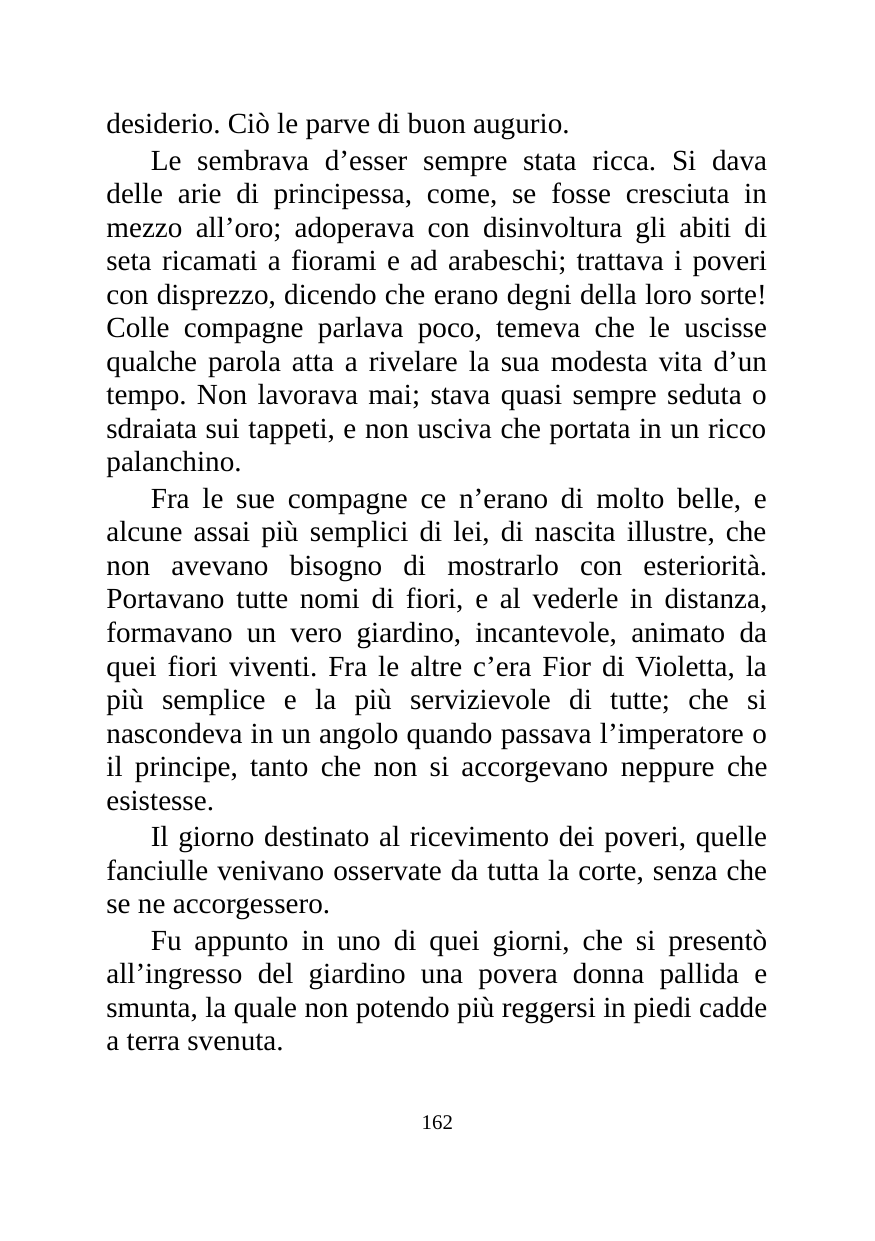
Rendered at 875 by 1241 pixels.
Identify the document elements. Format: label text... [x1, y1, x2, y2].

text Fu appunto in uno di quei giorni, che si presentò all’ingresso del giardino una povera donna pallida e smunta, la quale non potendo più reggersi in piedi cadde a terra svenuta. [106, 923, 768, 1057]
text desiderio. Ciò le parve di buon augurio. [106, 106, 768, 140]
text Le sembrava d’esser sempre stata ricca. Si dava delle arie di principessa, come, se fosse cresciuta in mezzo all’oro; adoperava con disinvoltura gli abiti di seta ricamati a fiorami e ad arabeschi; trattava i poveri con disprezzo, dicendo che erano degni della loro sorte! Colle compagne parlava poco, temeva che le uscisse qualche parola atta a rivelare la sua modesta vita d’un tempo. Non lavorava mai; stava quasi sempre seduta o sdraiata sui tappeti, e non usciva che portata in un ricco palanchino. [106, 143, 768, 478]
text Fra le sue compagne ce n’erano di molto belle, e alcune assai più semplici di lei, di nascita illustre, che non avevano bisogno di mostrarlo con esteriorità. Portavano tutte nomi di fiori, e al vederle in distanza, formavano un vero giardino, incantevole, animato da quei fiori viventi. Fra le altre c’era Fior di Violetta, la più semplice e la più servizievole di tutte; che si nascondeva in un angolo quando passava l’imperatore o il principe, tanto che non si accorgevano neppure che esistesse. [106, 481, 768, 816]
text Il giorno destinato al ricevimento dei poveri, quelle fanciulle venivano osservate da tutta la corte, senza che se ne accorgessero. [106, 819, 768, 920]
